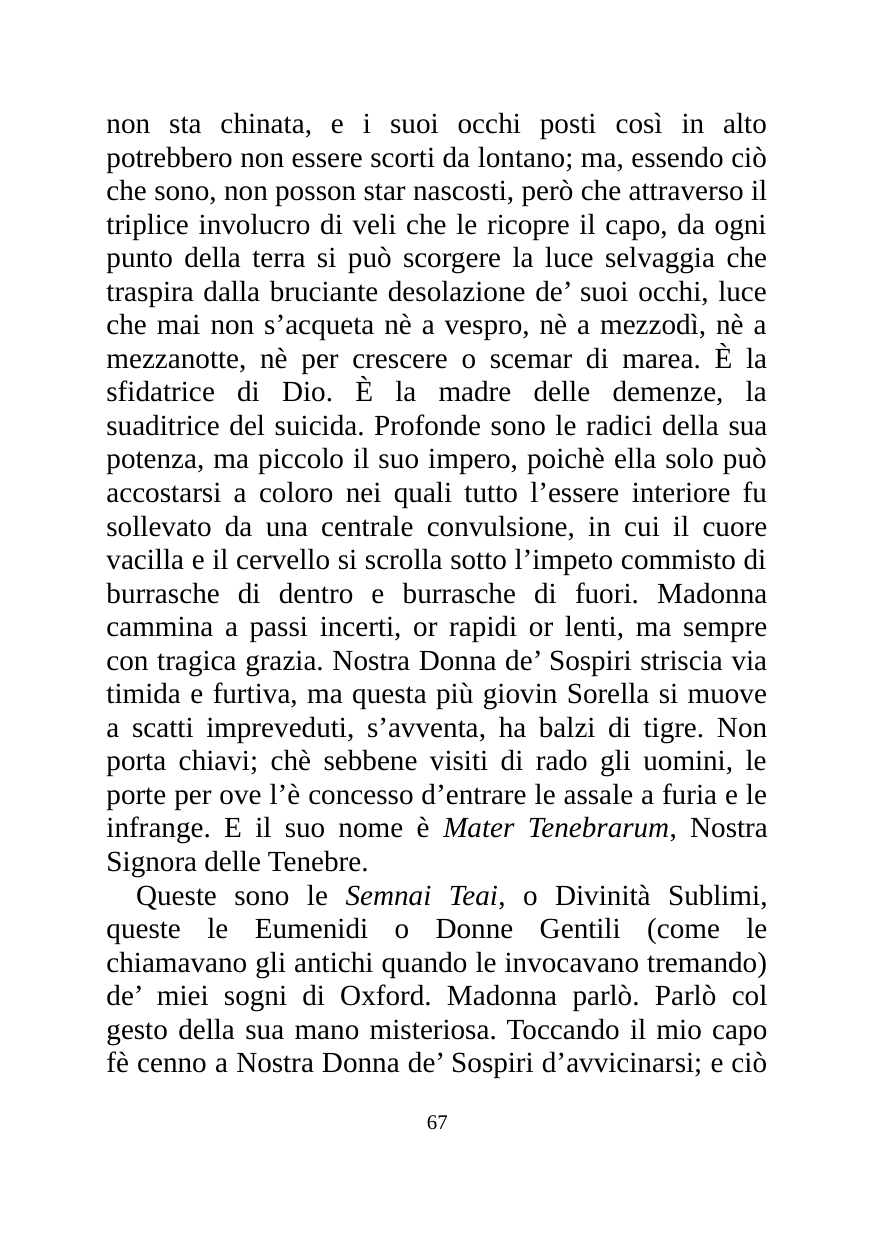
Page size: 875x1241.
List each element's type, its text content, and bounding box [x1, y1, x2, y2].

text Queste sono le Semnai Teai, o Divinità Sublimi, queste le Eumenidi o Donne Gentili (come le chiamavano gli antichi quando le invocavano tremando) de’ miei sogni di Oxford. Madonna parlò. Parlò col gesto della sua mano misteriosa. Toccando il mio capo fè cenno a Nostra Donna de’ Sospiri d’avvicinarsi; e ciò [106, 878, 768, 1079]
text non sta chinata, e i suoi occhi posti così in alto potrebbero non essere scorti da lontano; ma, essendo ciò che sono, non posson star nascosti, però che attraverso il triplice involucro di veli che le ricopre il capo, da ogni punto della terra si può scorgere la luce selvaggia che traspira dalla bruciante desolazione de’ suoi occhi, luce che mai non s’acqueta nè a vespro, nè a mezzodì, nè a mezzanotte, nè per crescere o scemar di marea. È la sfidatrice di Dio. È la madre delle demenze, la suaditrice del suicida. Profonde sono le radici della sua potenza, ma piccolo il suo impero, poichè ella solo può accostarsi a coloro nei quali tutto l’essere interiore fu sollevato da una centrale convulsione, in cui il cuore vacilla e il cervello si scrolla sotto l’impeto commisto di burrasche di dentro e burrasche di fuori. Madonna cammina a passi incerti, or rapidi or lenti, ma sempre con tragica grazia. Nostra Donna de’ Sospiri striscia via timida e furtiva, ma questa più giovin Sorella si muove a scatti impreveduti, s’avventa, ha balzi di tigre. Non porta chiavi; chè sebbene visiti di rado gli uomini, le porte per ove l’è concesso d’entrare le assale a furia e le infrange. E il suo nome è Mater Tenebrarum, Nostra Signora delle Tenebre. [106, 106, 768, 878]
